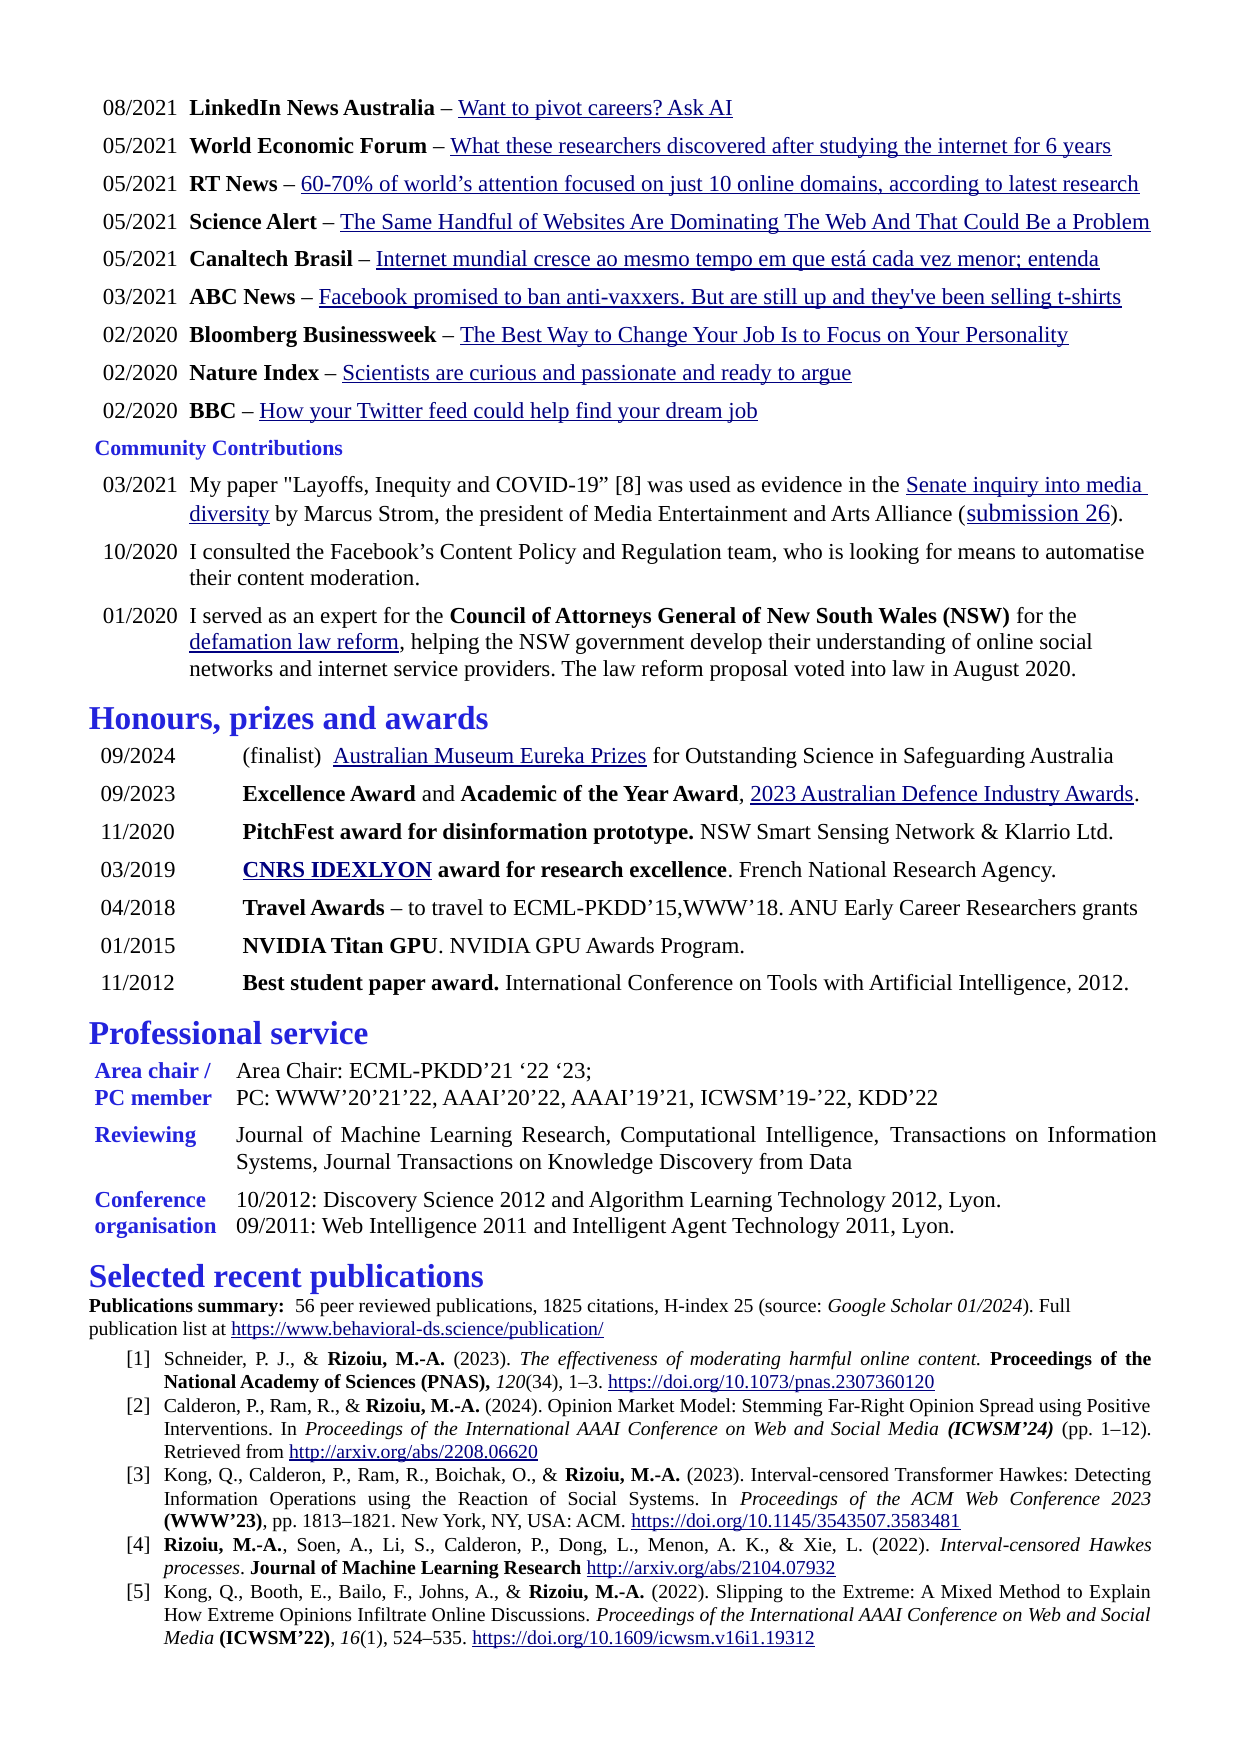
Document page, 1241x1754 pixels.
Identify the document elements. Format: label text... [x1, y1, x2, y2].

table_cell BBC – How your Twitter feed could help find your dream job [183, 391, 1164, 429]
list Kong, Q., Calderon, P., Ram, R., Boichak, O., & Rizoiu, M.-A. (2023). Interval-censored Transformer Hawkes: Detecting Information Operations using the Reaction of Social Systems. In Proceedings of the ACM Web Conference 2023 (WWW’23), pp. 1813–1821. New York, NY, USA: ACM. https://doi.org/10.1145/3543507.3583481 [126, 1462, 1152, 1532]
table_cell Journal of Machine Learning Research, Computational Intelligence, Transactions on Information Systems, Journal Transactions on Knowledge Discovery from Data [230, 1116, 1163, 1180]
table_cell Canaltech Brasil – Internet mundial cresce ao mesmo tempo em que está cada vez menor; entenda [183, 240, 1164, 278]
table_cell 08/2021 [89, 89, 183, 126]
table_cell LinkedIn News Australia – Want to pivot careers? Ask AI [183, 89, 1164, 126]
text Publications summary: 56 peer reviewed publications, 1825 citations, H-index 25 (source: Google Scholar 01/2024). Full publication list at https://www.behavioral-ds.science/publication/ [88, 1294, 1152, 1340]
table_cell 01/2020 [89, 596, 183, 687]
table_cell 02/2020 [89, 353, 183, 391]
table_cell Bloomberg Businessweek – The Best Way to Change Your Job Is to Focus on Your Personality [183, 315, 1164, 353]
table_cell PitchFest award for disinformation prototype. NSW Smart Sensing Network & Klarrio Ltd. [231, 813, 1163, 850]
table_cell 01/2015 [89, 926, 231, 964]
subtitle Professional service [88, 1013, 1152, 1052]
table_cell 02/2020 [89, 315, 183, 353]
table_cell 11/2012 [89, 964, 231, 1002]
table_cell My paper "Layoffs, Inequity and COVID-19” [8] was used as evidence in the Senate inquiry into media diversity by Marcus Strom, the president of Media Entertainment and Arts Alliance (submission 26). [183, 466, 1164, 532]
table_cell CNRS IDEXLYON award for research excellence. French National Research Agency. [231, 850, 1163, 888]
list Rizoiu, M.-A., Soen, A., Li, S., Calderon, P., Dong, L., Menon, A. K., & Xie, L. (2022). Interval-censored Hawkes processes. Journal of Machine Learning Research http://arxiv.org/abs/2104.07932 [126, 1532, 1152, 1579]
table_cell Conference organisation [89, 1180, 230, 1244]
list Schneider, P. J., & Rizoiu, M.-A. (2023). The effectiveness of moderating harmful online content. Proceedings of the National Academy of Sciences (PNAS), 120(34), 1–3. https://doi.org/10.1073/pnas.2307360120 [126, 1346, 1152, 1393]
table_cell Science Alert – The Same Handful of Websites Are Dominating The Web And That Could Be a Problem [183, 202, 1164, 240]
table_cell Travel Awards – to travel to ECML-PKDD’15,WWW’18. ANU Early Career Researchers grants [231, 888, 1163, 926]
table_header 09/2024 [89, 737, 231, 775]
table_cell RT News – 60-70% of world’s attention focused on just 10 online domains, according to latest research [183, 164, 1164, 202]
table_cell 10/2012: Discovery Science 2012 and Algorithm Learning Technology 2012, Lyon. 09/2011: Web Intelligence 2011 and Intelligent Agent Technology 2011, Lyon. [230, 1180, 1163, 1244]
table_cell 03/2021 [89, 278, 183, 315]
table_cell Nature Index – Scientists are curious and passionate and ready to argue [183, 353, 1164, 391]
table_cell ABC News – Facebook promised to ban anti-vaxxers. But are still up and they've been selling t-shirts [183, 278, 1164, 315]
subtitle Selected recent publications [88, 1256, 1152, 1294]
table_cell 10/2020 [89, 532, 183, 596]
table_cell 05/2021 [89, 202, 183, 240]
table_cell 11/2020 [89, 813, 231, 850]
table_cell 05/2021 [89, 240, 183, 278]
table_cell 02/2020 [89, 391, 183, 429]
table_cell 09/2023 [89, 775, 231, 812]
list Calderon, P., Ram, R., & Rizoiu, M.-A. (2024). Opinion Market Model: Stemming Far-Right Opinion Spread using Positive Interventions. In Proceedings of the International AAAI Conference on Web and Social Media (ICWSM’24) (pp. 1–12). Retrieved from http://arxiv.org/abs/2208.06620 [126, 1393, 1152, 1462]
table_cell Community Contributions [89, 429, 1164, 466]
list Kong, Q., Booth, E., Bailo, F., Johns, A., & Rizoiu, M.-A. (2022). Slipping to the Extreme: A Mixed Method to Explain How Extreme Opinions Infiltrate Online Discussions. Proceedings of the International AAAI Conference on Web and Social Media (ICWSM’22), 16(1), 524–535. https://doi.org/10.1609/icwsm.v16i1.19312 [126, 1579, 1152, 1649]
table_cell I consulted the Facebook’s Content Policy and Regulation team, who is looking for means to automatise their content moderation. [183, 532, 1164, 596]
table_cell World Economic Forum – What these researchers discovered after studying the internet for 6 years [183, 126, 1164, 164]
table_header (finalist) Australian Museum Eureka Prizes for Outstanding Science in Safeguarding Australia [231, 737, 1163, 775]
subtitle Honours, prizes and awards [88, 698, 1152, 737]
table_cell 03/2019 [89, 850, 231, 888]
table_cell 05/2021 [89, 126, 183, 164]
table_cell Best student paper award. International Conference on Tools with Artificial Intelligence, 2012. [231, 964, 1163, 1002]
table_cell 03/2021 [89, 466, 183, 532]
table_cell Reviewing [89, 1116, 230, 1180]
table_cell Excellence Award and Academic of the Year Award, 2023 Australian Defence Industry Awards. [231, 775, 1163, 812]
table_cell 05/2021 [89, 164, 183, 202]
table_header Area Chair: ECML-PKDD’21 ‘22 ‘23; PC: WWW’20’21’22, AAAI’20’22, AAAI’19’21, ICWSM’19-’22, KDD’22 [230, 1052, 1163, 1116]
table_cell NVIDIA Titan GPU. NVIDIA GPU Awards Program. [231, 926, 1163, 964]
table_cell I served as an expert for the Council of Attorneys General of New South Wales (NSW) for the defamation law reform, helping the NSW government develop their understanding of online social networks and internet service providers. The law reform proposal voted into law in August 2020. [183, 596, 1164, 687]
table_header Area chair / PC member [89, 1052, 230, 1116]
table_cell 04/2018 [89, 888, 231, 926]
